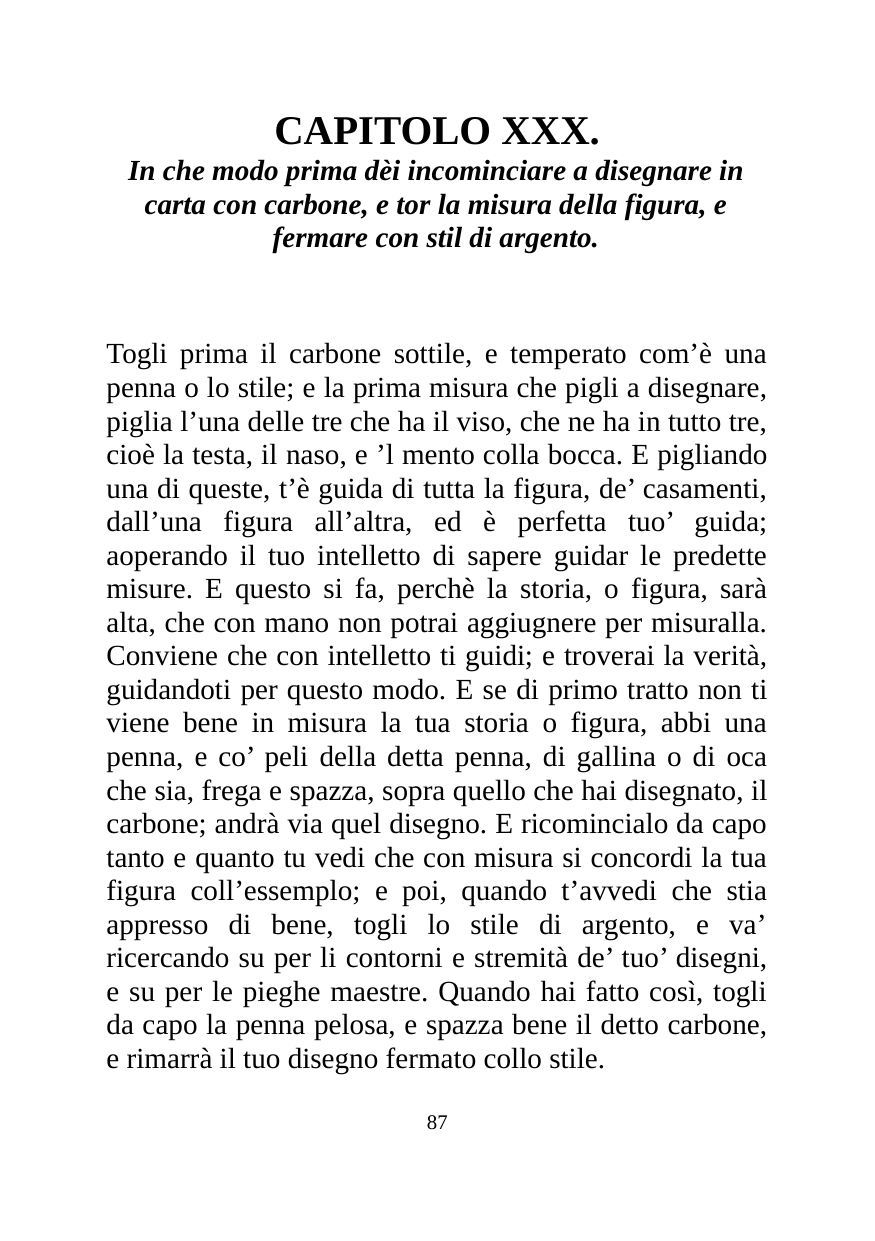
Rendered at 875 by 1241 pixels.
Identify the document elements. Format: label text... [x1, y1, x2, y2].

subtitle CAPITOLO XXX. In che modo prima dèi incominciare a disegnare in carta con carbone, e tor la misura della figura, e fermare con stil di argento. [106, 106, 768, 254]
text Togli prima il carbone sottile, e temperato com’è una penna o lo stile; e la prima misura che pigli a disegnare, piglia l’una delle tre che ha il viso, che ne ha in tutto tre, cioè la testa, il naso, e ’l mento colla bocca. E pigliando una di queste, t’è guida di tutta la figura, de’ casamenti, dall’una figura all’altra, ed è perfetta tuo’ guida; aoperando il tuo intelletto di sapere guidar le predette misure. E questo si fa, perchè la storia, o figura, sarà alta, che con mano non potrai aggiugnere per misuralla. Conviene che con intelletto ti guidi; e troverai la verità, guidandoti per questo modo. E se di primo tratto non ti viene bene in misura la tua storia o figura, abbi una penna, e co’ peli della detta penna, di gallina o di oca che sia, frega e spazza, sopra quello che hai disegnato, il carbone; andrà via quel disegno. E ricomincialo da capo tanto e quanto tu vedi che con misura si concordi la tua figura coll’essemplo; e poi, quando t’avvedi che stia appresso di bene, togli lo stile di argento, e va’ ricercando su per li contorni e stremità de’ tuo’ disegni, e su per le pieghe maestre. Quando hai fatto così, togli da capo la penna pelosa, e spazza bene il detto carbone, e rimarrà il tuo disegno fermato collo stile. [106, 337, 768, 1074]
